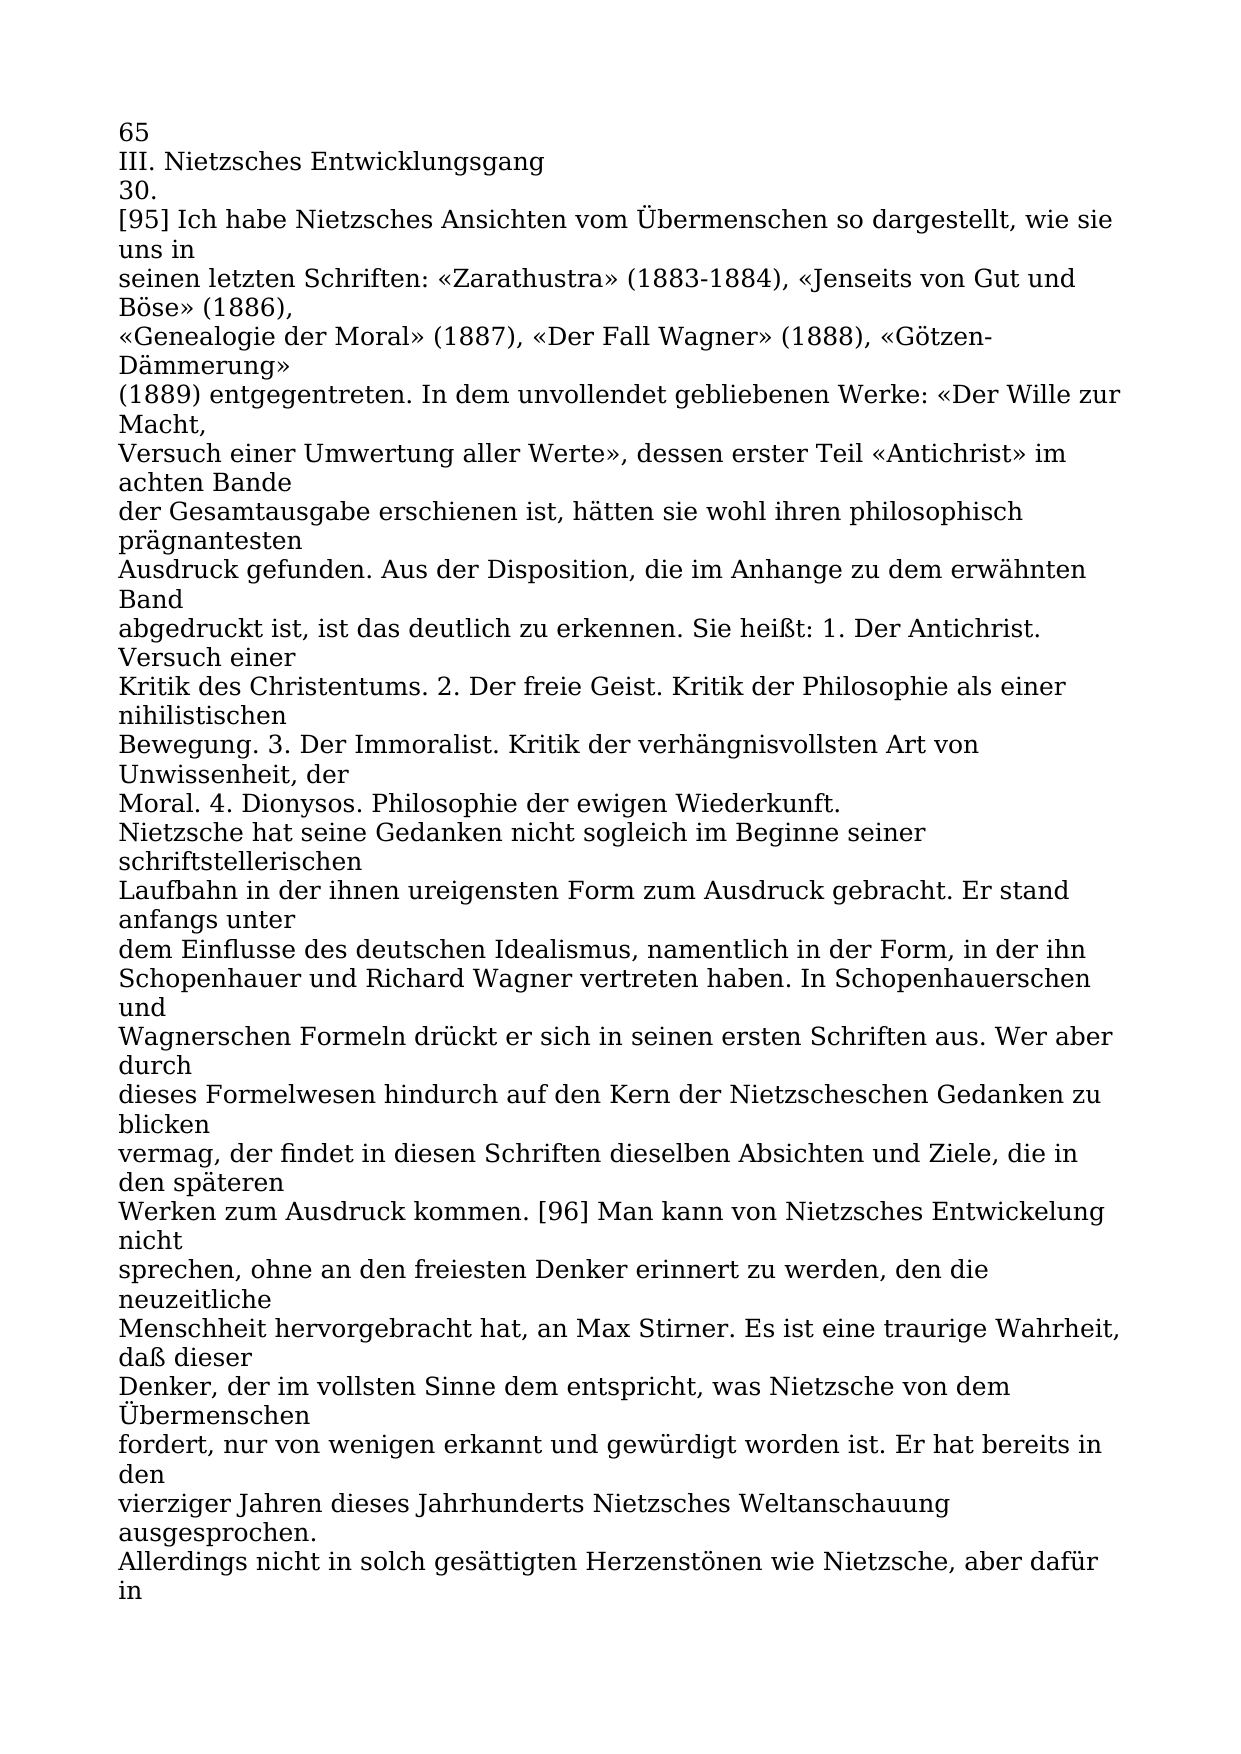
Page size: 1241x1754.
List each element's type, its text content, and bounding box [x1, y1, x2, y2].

text vierziger Jahren dieses Jahrhunderts Nietzsches Weltanschauung ausgesprochen. [118, 1489, 1122, 1547]
text seinen letzten Schriften: «Zarathustra» (1883-1884), «Jenseits von Gut und Böse» (1886), [118, 264, 1122, 322]
text Menschheit hervorgebracht hat, an Max Stirner. Es ist eine traurige Wahrheit, daß dieser [118, 1314, 1122, 1372]
text 30. [118, 176, 1122, 206]
text Kritik des Christentums. 2. Der freie Geist. Kritik der Philosophie als einer nihilistischen [118, 672, 1122, 731]
text III. Nietzsches Entwicklungsgang [118, 147, 1122, 176]
text Laufbahn in der ihnen ureigensten Form zum Ausdruck gebracht. Er stand anfangs unter [118, 876, 1122, 935]
text Denker, der im vollsten Sinne dem entspricht, was Nietzsche von dem Übermenschen [118, 1372, 1122, 1431]
text [95] Ich habe Nietzsches Ansichten vom Übermenschen so dargestellt, wie sie uns in [118, 206, 1122, 264]
text Bewegung. 3. Der Immoralist. Kritik der verhängnisvollsten Art von Unwissenheit, der [118, 731, 1122, 789]
text Allerdings nicht in solch gesättigten Herzenstönen wie Nietzsche, aber dafür in [118, 1547, 1122, 1606]
text Versuch einer Umwertung aller Werte», dessen erster Teil «Antichrist» im achten Bande [118, 439, 1122, 497]
text der Gesamtausgabe erschienen ist, hätten sie wohl ihren philosophisch prägnantesten [118, 497, 1122, 556]
text fordert, nur von wenigen erkannt und gewürdigt worden ist. Er hat bereits in den [118, 1431, 1122, 1489]
text vermag, der findet in diesen Schriften dieselben Absichten und Ziele, die in den späteren [118, 1139, 1122, 1197]
text Moral. 4. Dionysos. Philosophie der ewigen Wiederkunft. [118, 789, 1122, 818]
text abgedruckt ist, ist das deutlich zu erkennen. Sie heißt: 1. Der Antichrist. Versuch einer [118, 614, 1122, 672]
text Ausdruck gefunden. Aus der Disposition, die im Anhange zu dem erwähnten Band [118, 556, 1122, 614]
text «Genealogie der Moral» (1887), «Der Fall Wagner» (1888), «Götzen-Dämmerung» [118, 322, 1122, 381]
text sprechen, ohne an den freiesten Denker erinnert zu werden, den die neuzeitliche [118, 1256, 1122, 1314]
text Schopenhauer und Richard Wagner vertreten haben. In Schopenhauerschen und [118, 964, 1122, 1022]
text 65 [118, 118, 1122, 147]
text dem Einflusse des deutschen Idealismus, namentlich in der Form, in der ihn [118, 935, 1122, 964]
text Nietzsche hat seine Gedanken nicht sogleich im Beginne seiner schriftstellerischen [118, 818, 1122, 876]
text dieses Formelwesen hindurch auf den Kern der Nietzscheschen Gedanken zu blicken [118, 1081, 1122, 1139]
text (1889) entgegentreten. In dem unvollendet gebliebenen Werke: «Der Wille zur Macht, [118, 381, 1122, 439]
text Werken zum Ausdruck kommen. [96] Man kann von Nietzsches Entwickelung nicht [118, 1197, 1122, 1256]
text Wagnerschen Formeln drückt er sich in seinen ersten Schriften aus. Wer aber durch [118, 1022, 1122, 1081]
